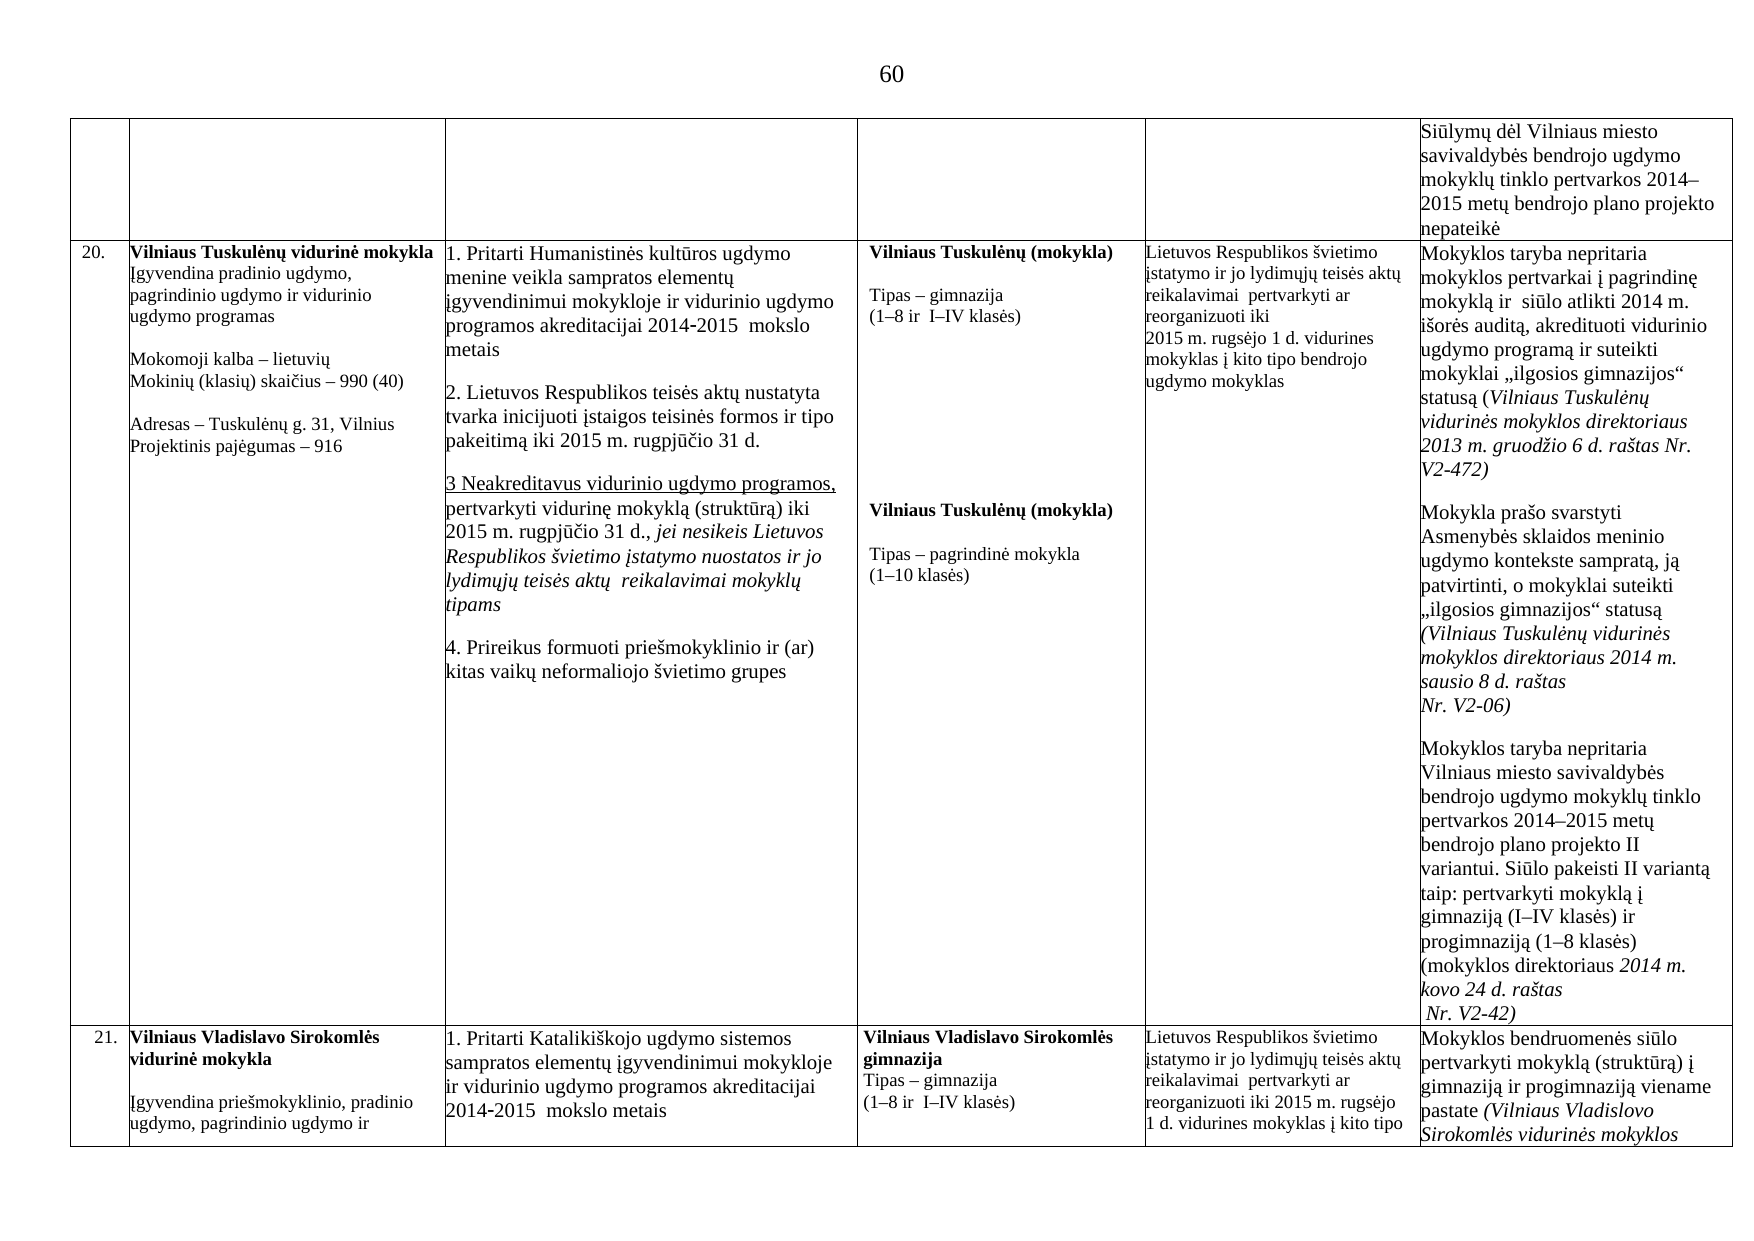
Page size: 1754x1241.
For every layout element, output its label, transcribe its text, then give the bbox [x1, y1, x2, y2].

table_cell Mokyklos bendruomenės siūlo pertvarkyti mokyklą (struktūrą) į gimnaziją ir progimnaziją viename pastate (Vilniaus Vladislovo Sirokomlės vidurinės mokyklos [1421, 1026, 1732, 1146]
table_cell Vilniaus Tuskulėnų vidurinė mokykla Įgyvendina pradinio ugdymo, pagrindinio ugdymo ir vidurinio ugdymo programas Mokomoji kalba – lietuvių Mokinių (klasių) skaičius – 990 (40) Adresas – Tuskulėnų g. 31, Vilnius Projektinis pajėgumas – 916 [130, 241, 445, 1025]
table_cell Siūlymų dėl Vilniaus miesto savivaldybės bendrojo ugdymo mokyklų tinklo pertvarkos 2014–2015 metų bendrojo plano projekto nepateikė [1421, 119, 1732, 239]
table_cell 21. [71, 1026, 129, 1146]
table_cell 20. [71, 241, 129, 1025]
table_cell Lietuvos Respublikos švietimo įstatymo ir jo lydimųjų teisės aktų reikalavimai pertvarkyti ar reorganizuoti iki 2015 m. rugsėjo 1 d. vidurines mokyklas į kito tipo [1146, 1026, 1420, 1146]
table_cell [130, 119, 445, 239]
table_cell 1. Pritarti Humanistinės kultūros ugdymo menine veikla sampratos elementų įgyvendinimui mokykloje ir vidurinio ugdymo programos akreditacijai 20142015 mokslo metais 2. Lietuvos Respublikos teisės aktų nustatyta tvarka inicijuoti įstaigos teisinės formos ir tipo pakeitimą iki 2015 m. rugpjūčio 31 d. 3 Neakreditavus vidurinio ugdymo programos, pertvarkyti vidurinę mokyklą (struktūrą) iki 2015 m. rugpjūčio 31 d., jei nesikeis Lietuvos Respublikos švietimo įstatymo nuostatos ir jo lydimųjų teisės aktų reikalavimai mokyklų tipams 4. Prireikus formuoti priešmokyklinio ir (ar) kitas vaikų neformaliojo švietimo grupes [446, 241, 857, 1025]
table_cell Lietuvos Respublikos švietimo įstatymo ir jo lydimųjų teisės aktų reikalavimai pertvarkyti ar reorganizuoti iki 2015 m. rugsėjo 1 d. vidurines mokyklas į kito tipo bendrojo ugdymo mokyklas [1146, 241, 1420, 1025]
table_cell Vilniaus Vladislavo Sirokomlės gimnazija Tipas – gimnazija (1–8 ir I–IV klasės) [858, 1026, 1145, 1146]
table_cell [446, 119, 857, 239]
table_cell Mokyklos taryba nepritaria mokyklos pertvarkai į pagrindinę mokyklą ir siūlo atlikti 2014 m. išorės auditą, akredituoti vidurinio ugdymo programą ir suteikti mokyklai „ilgosios gimnazijos“ statusą (Vilniaus Tuskulėnų vidurinės mokyklos direktoriaus 2013 m. gruodžio 6 d. raštas Nr. V2-472) Mokykla prašo svarstyti Asmenybės sklaidos meninio ugdymo kontekste sampratą, ją patvirtinti, o mokyklai suteikti „ilgosios gimnazijos“ statusą (Vilniaus Tuskulėnų vidurinės mokyklos direktoriaus 2014 m. sausio 8 d. raštas Nr. V2-06) Mokyklos taryba nepritaria Vilniaus miesto savivaldybės bendrojo ugdymo mokyklų tinklo pertvarkos 2014–2015 metų bendrojo plano projekto II variantui. Siūlo pakeisti II variantą taip: pertvarkyti mokyklą į gimnaziją (I–IV klasės) ir progimnaziją (1–8 klasės) (mokyklos direktoriaus 2014 m. kovo 24 d. raštas Nr. V2-42) [1421, 241, 1732, 1025]
table_cell Vilniaus Vladislavo Sirokomlės vidurinė mokykla Įgyvendina priešmokyklinio, pradinio ugdymo, pagrindinio ugdymo ir [130, 1026, 445, 1146]
table_cell Vilniaus Tuskulėnų (mokykla) Tipas – gimnazija (1–8 ir I–IV klasės) Vilniaus Tuskulėnų (mokykla) Tipas – pagrindinė mokykla (1–10 klasės) [858, 241, 1145, 1025]
table_cell [1146, 119, 1420, 239]
table_cell [71, 119, 129, 239]
table_cell 1. Pritarti Katalikiškojo ugdymo sistemos sampratos elementų įgyvendinimui mokykloje ir vidurinio ugdymo programos akreditacijai 20142015 mokslo metais [446, 1026, 857, 1146]
table_cell [858, 119, 1145, 239]
